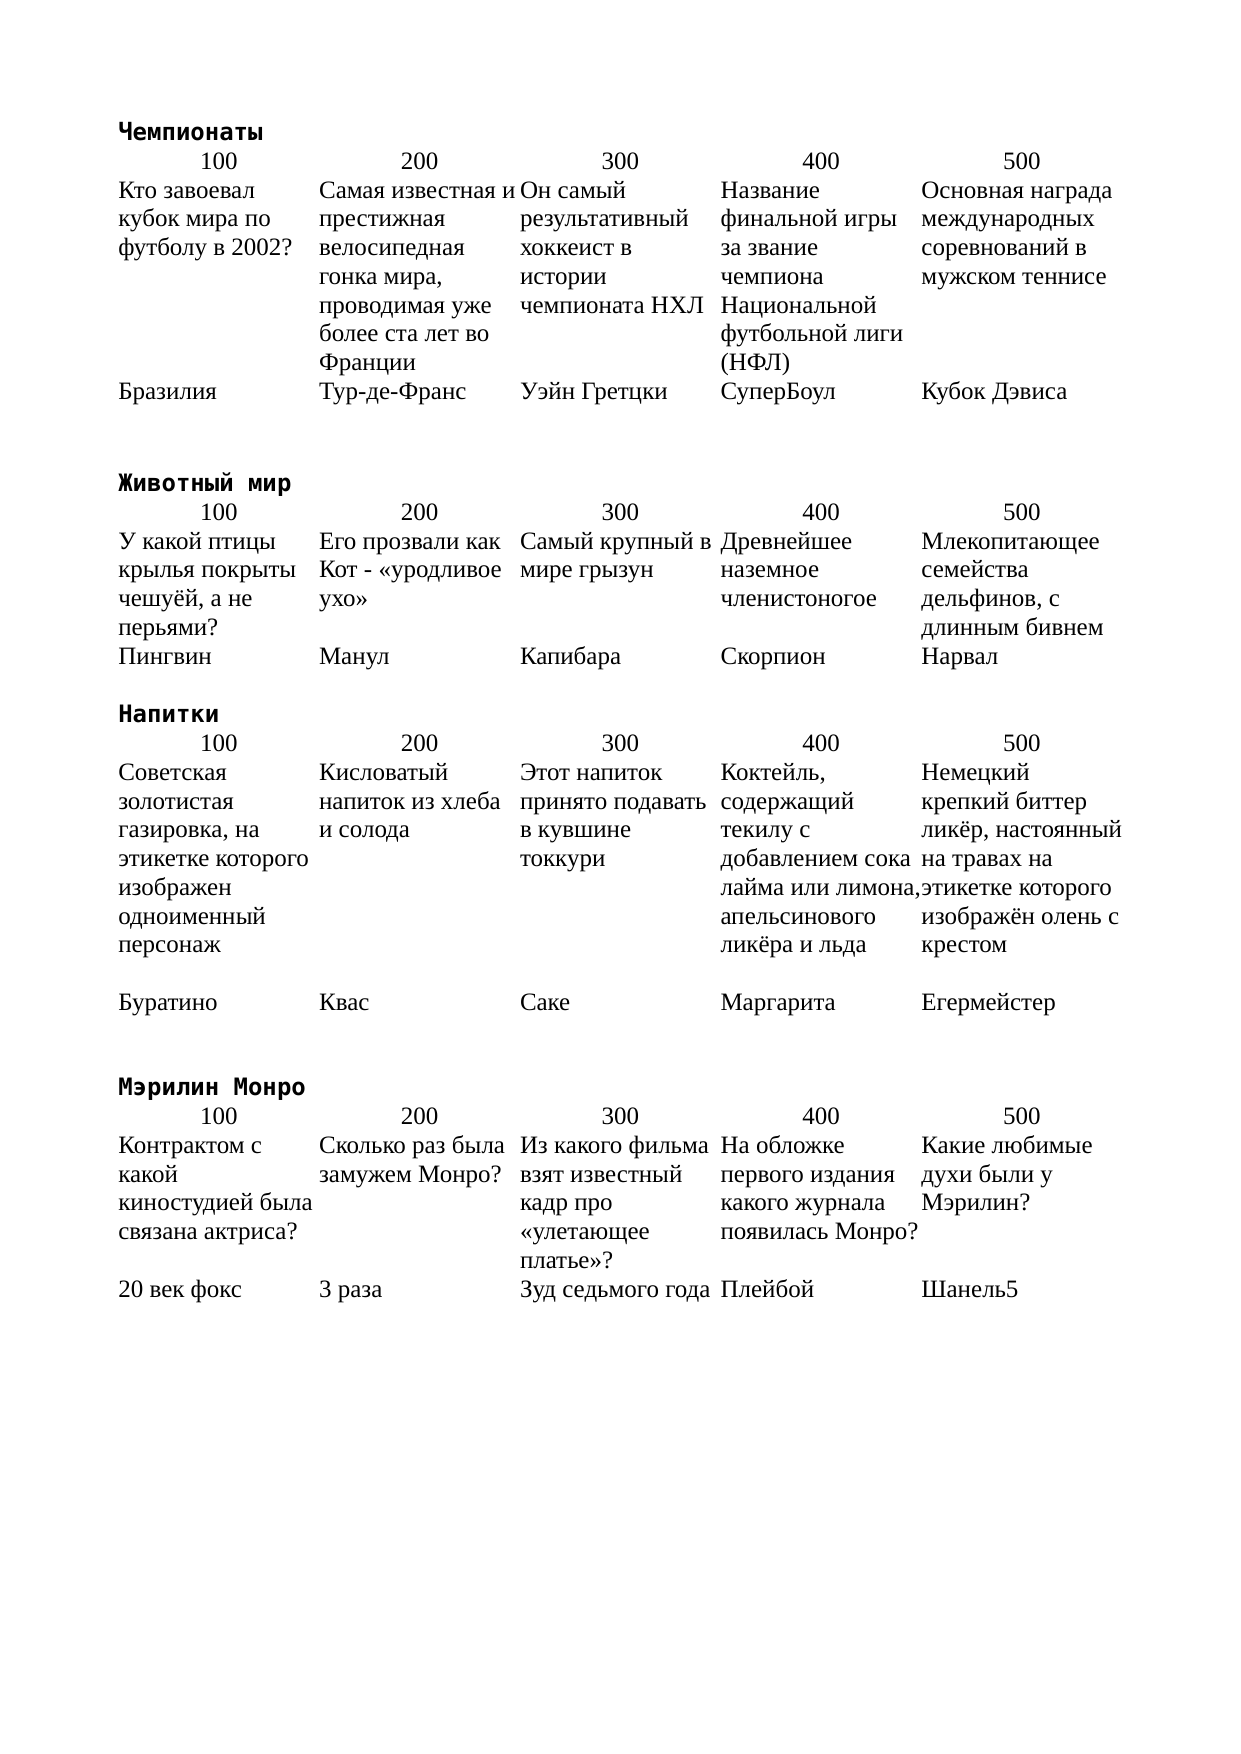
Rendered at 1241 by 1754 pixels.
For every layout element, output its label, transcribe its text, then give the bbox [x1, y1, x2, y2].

table_cell Название финальной игры за звание чемпиона Национальной футбольной лиги (НФЛ) [720, 175, 921, 376]
table_header 500 [921, 497, 1122, 526]
table_cell Скорпион [720, 641, 921, 672]
table_cell СуперБоул [720, 376, 921, 412]
table_cell Кто завоевал кубок мира по футболу в 2002? [118, 175, 319, 376]
table_cell Кубок Дэвиса [921, 376, 1122, 412]
table_cell Какие любимые духи были у Мэрилин? [921, 1130, 1122, 1274]
table_cell Он самый результативный хоккеист в истории чемпионата НХЛ [520, 175, 720, 376]
text Чемпионаты [118, 118, 1122, 146]
table_cell Бразилия [118, 376, 319, 412]
text Напитки [118, 700, 1122, 728]
table_cell Основная награда международных соревнований в мужском теннисе [921, 175, 1122, 376]
table_cell Капибара [520, 641, 720, 672]
table_cell Плейбой [720, 1274, 921, 1307]
table_cell Советская золотистая газировка, на этикетке которого изображен одноименный персонаж [118, 757, 319, 987]
table_cell Коктейль, содержащий текилу с добавлением сока лайма или лимона, апельсинового ликёра и льда [720, 757, 921, 987]
table_cell Из какого фильма взят известный кадр про «улетающее платье»? [520, 1130, 720, 1274]
table_cell Манул [319, 641, 520, 672]
table_cell Тур-де-Франс [319, 376, 520, 412]
table_cell Самый крупный в мире грызун [520, 526, 720, 641]
table_cell Уэйн Гретцки [520, 376, 720, 412]
table_cell Зуд седьмого года [520, 1274, 720, 1307]
table_header 400 [720, 497, 921, 526]
table_cell Нарвал [921, 641, 1122, 672]
table_header 200 [319, 1101, 520, 1130]
table_header 100 [118, 146, 319, 175]
table_cell Контрактом с какой киностудией была связана актриса? [118, 1130, 319, 1274]
table_cell Саке [520, 987, 720, 1016]
table_cell Маргарита [720, 987, 921, 1016]
table_cell Его прозвали как Кот - «уродливое ухо» [319, 526, 520, 641]
text Мэрилин Монро [118, 1073, 1122, 1101]
table_cell Сколько раз была замужем Монро? [319, 1130, 520, 1274]
table_cell Шанель5 [921, 1274, 1122, 1307]
table_header 500 [921, 146, 1122, 175]
table_cell Пингвин [118, 641, 319, 672]
table_cell Егермейстер [921, 987, 1122, 1016]
table_cell Древнейшее наземное членистоногое [720, 526, 921, 641]
table_header 300 [520, 1101, 720, 1130]
table_header 400 [720, 728, 921, 757]
table_header 500 [921, 728, 1122, 757]
table_header 200 [319, 146, 520, 175]
table_cell У какой птицы крылья покрыты чешуёй, а не перьями? [118, 526, 319, 641]
table_header 100 [118, 497, 319, 526]
table_header 200 [319, 728, 520, 757]
table_cell Квас [319, 987, 520, 1016]
text Животный мир [118, 469, 1122, 497]
table_header 400 [720, 1101, 921, 1130]
table_header 300 [520, 146, 720, 175]
table_header 100 [118, 728, 319, 757]
table_cell На обложке первого издания какого журнала появилась Монро? [720, 1130, 921, 1274]
table_cell Буратино [118, 987, 319, 1016]
table_cell 20 век фокс [118, 1274, 319, 1307]
table_cell 3 раза [319, 1274, 520, 1307]
table_cell Кисловатый напиток из хлеба и солода [319, 757, 520, 987]
table_header 300 [520, 728, 720, 757]
table_cell Самая известная и престижная велосипедная гонка мира, проводимая уже более ста лет во Франции [319, 175, 520, 376]
table_cell Этот напиток принято подавать в кувшине токкури [520, 757, 720, 987]
table_cell Немецкий крепкий биттер ликёр, настоянный на травах на этикетке которого изображён олень с крестом [921, 757, 1122, 987]
table_header 300 [520, 497, 720, 526]
table_cell Млекопитающее семейства дельфинов, с длинным бивнем [921, 526, 1122, 641]
table_header 200 [319, 497, 520, 526]
table_header 500 [921, 1101, 1122, 1130]
table_header 100 [118, 1101, 319, 1130]
table_header 400 [720, 146, 921, 175]
